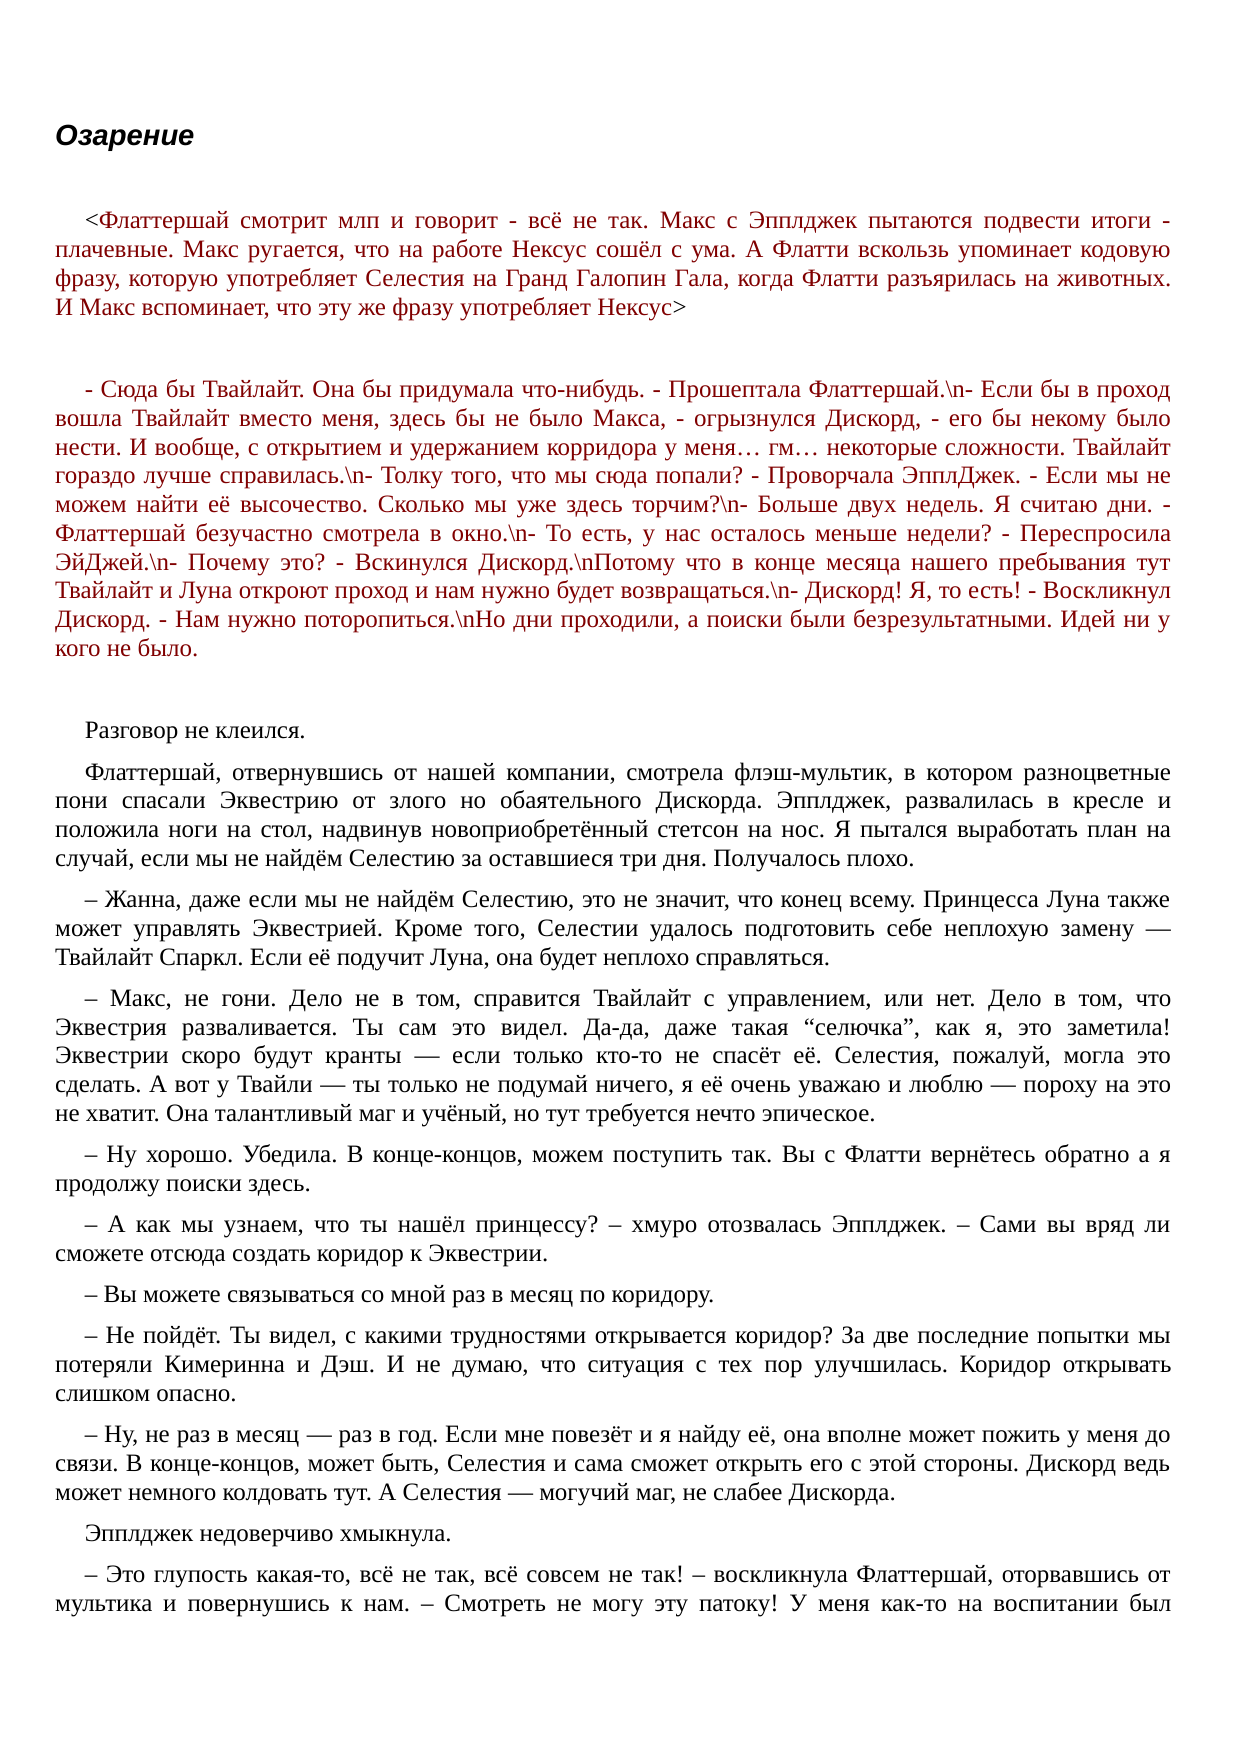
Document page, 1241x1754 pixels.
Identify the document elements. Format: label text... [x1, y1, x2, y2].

text <Флаттершай смотрит млп и говорит - всё не так. Макс с Эпплджек пытаются подвести итоги - плачевные. Макс ругается, что на работе Нексус сошёл с ума. А Флатти вскользь упоминает кодовую фразу, которую употребляет Селестия на Гранд Галопин Гала, когда Флатти разъярилась на животных. И Макс вспоминает, что эту же фразу употребляет Нексус> [55, 205, 1172, 320]
text – Жанна, даже если мы не найдём Селестию, это не значит, что конец всему. Принцесса Луна также может управлять Эквестрией. Кроме того, Селестии удалось подготовить себе неплохую замену — Твайлайт Спаркл. Если её подучит Луна, она будет неплохо справляться. [55, 884, 1172, 970]
text – Ну, не раз в месяц — раз в год. Если мне повезёт и я найду её, она вполне может пожить у меня до связи. В конце-концов, может быть, Селестия и сама сможет открыть его с этой стороны. Дискорд ведь может немного колдовать тут. А Селестия — могучий маг, не слабее Дискорда. [55, 1419, 1172, 1505]
text – А как мы узнаем, что ты нашёл принцессу? – хмуро отозвалась Эпплджек. – Сами вы вряд ли сможете отсюда создать коридор к Эквестрии. [55, 1209, 1172, 1267]
text – Это глупость какая-то, всё не так, всё совсем не так! – воскликнула Флаттершай, оторвавшись от мультика и повернушись к нам. – Смотреть не могу эту патоку! У меня как-то на воспитании был [55, 1559, 1172, 1617]
text – Вы можете связываться со мной раз в месяц по коридору. [55, 1279, 1172, 1308]
subtitle Озарение [55, 118, 1172, 152]
text - Сюда бы Твайлайт. Она бы придумала что-нибудь. - Прошептала Флаттершай.\n- Если бы в проход вошла Твайлайт вместо меня, здесь бы не было Макса, - огрызнулся Дискорд, - его бы некому было нести. И вообще, с открытием и удержанием корридора у меня… гм… некоторые сложности. Твайлайт гораздо лучше справилась.\n- Толку того, что мы сюда попали? - Проворчала ЭпплДжек. - Если мы не можем найти её высочество. Сколько мы уже здесь торчим?\n- Больше двух недель. Я считаю дни. - Флаттершай безучастно смотрела в окно.\n- То есть, у нас осталось меньше недели? - Переспросила ЭйДжей.\n- Почему это? - Вскинулся Дискорд.\nПотому что в конце месяца нашего пребывания тут Твайлайт и Луна откроют проход и нам нужно будет возвращаться.\n- Дискорд! Я, то есть! - Воскликнул Дискорд. - Нам нужно поторопиться.\nНо дни проходили, а поиски были безрезультатными. Идей ни у кого не было. [55, 374, 1172, 662]
text – Не пойдёт. Ты видел, с какими трудностями открывается коридор? За две последние попытки мы потеряли Кимеринна и Дэш. И не думаю, что ситуация с тех пор улучшилась. Коридор открывать слишком опасно. [55, 1320, 1172, 1407]
text – Макс, не гони. Дело не в том, справится Твайлайт с управлением, или нет. Дело в том, что Эквестрия разваливается. Ты сам это видел. Да-да, даже такая “селючка”, как я, это заметила! Эквестрии скоро будут кранты — если только кто-то не спасёт её. Селестия, пожалуй, могла это сделать. А вот у Твайли — ты только не подумай ничего, я её очень уважаю и люблю — пороху на это не хватит. Она талантливый маг и учёный, но тут требуется нечто эпическое. [55, 983, 1172, 1127]
text Эпплджек недоверчиво хмыкнула. [55, 1518, 1172, 1547]
text – Ну хорошо. Убедила. В конце-концов, можем поступить так. Вы с Флатти вернётесь обратно а я продолжу поиски здесь. [55, 1139, 1172, 1197]
text Флаттершай, отвернувшись от нашей компании, смотрела флэш-мультик, в котором разноцветные пони спасали Эквестрию от злого но обаятельного Дискорда. Эпплджек, развалилась в кресле и положила ноги на стол, надвинув новоприобретённый стетсон на нос. Я пытался выработать план на случай, если мы не найдём Селестию за оставшиеся три дня. Получалось плохо. [55, 757, 1172, 872]
text Разговор не клеился. [55, 715, 1172, 744]
